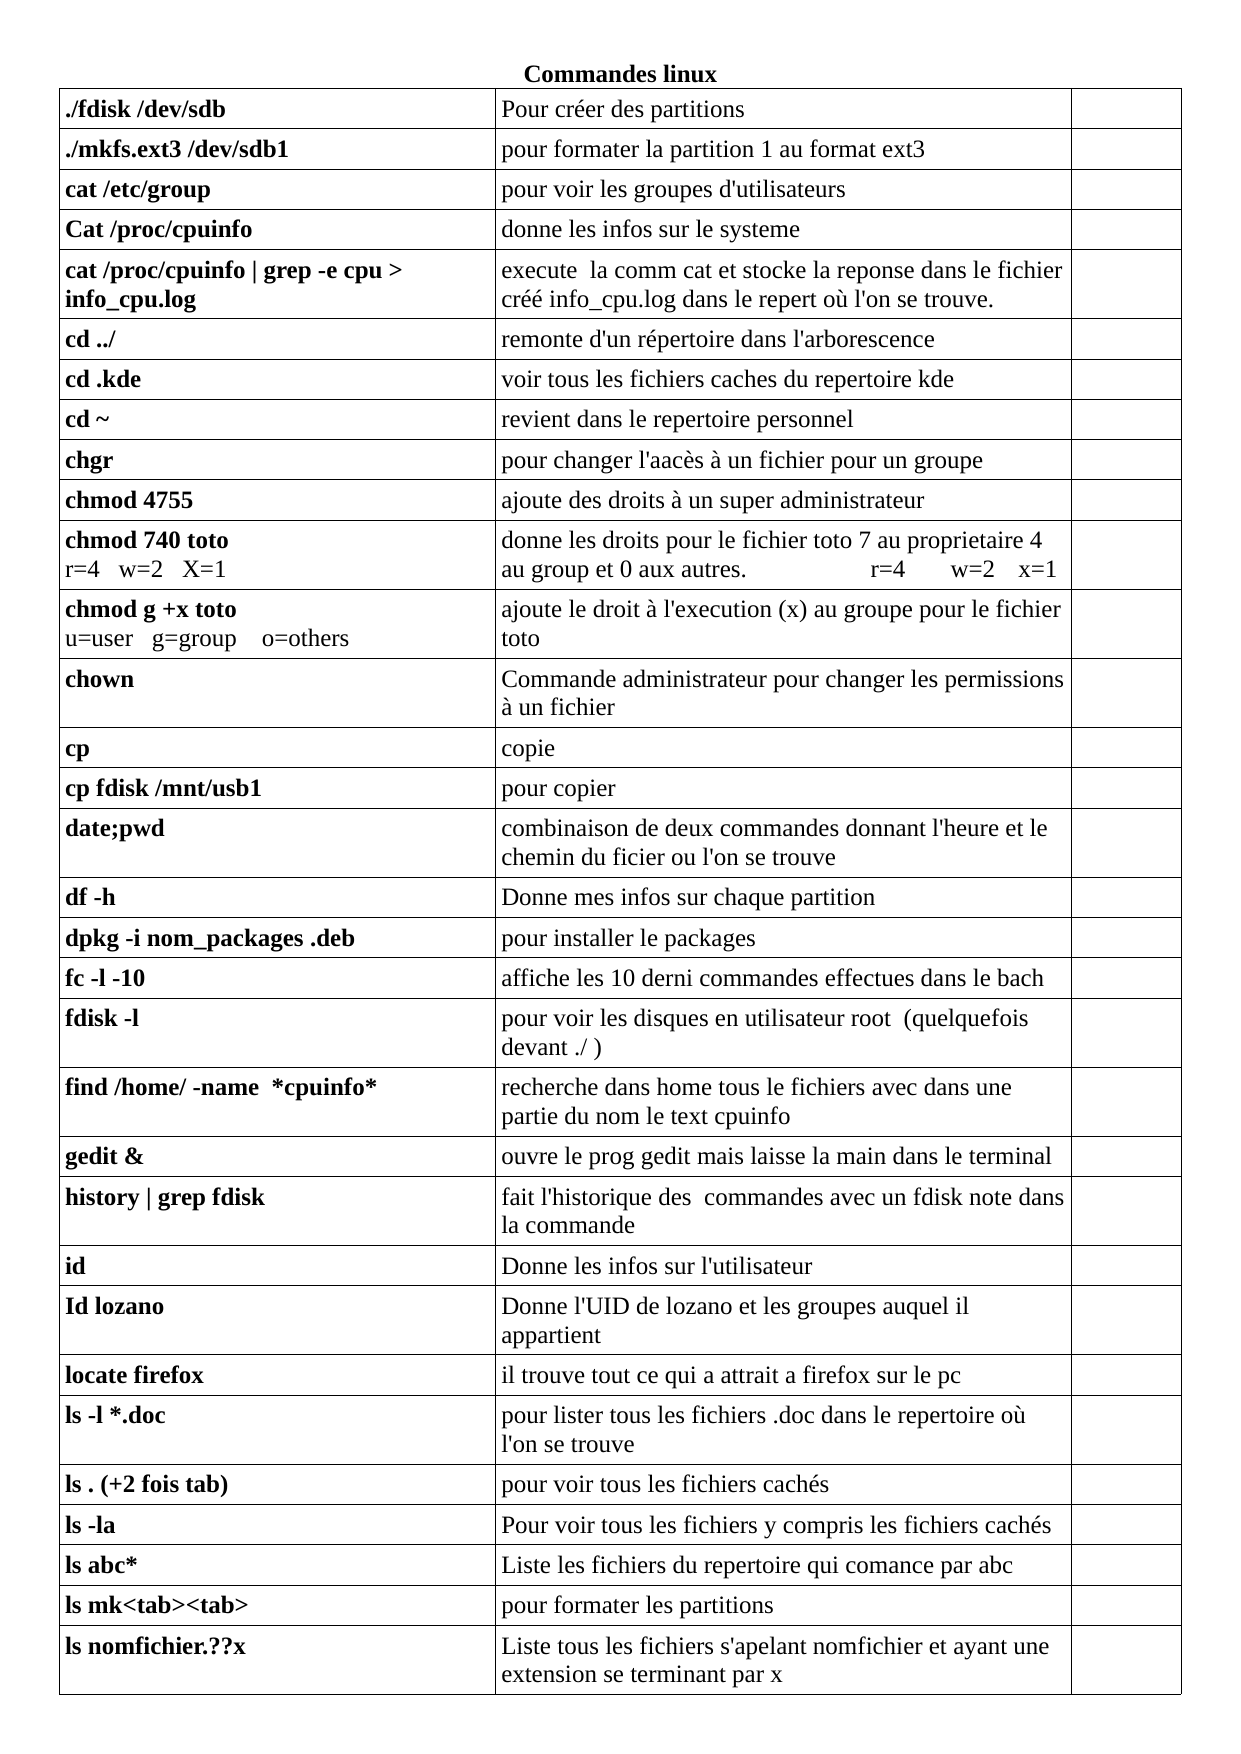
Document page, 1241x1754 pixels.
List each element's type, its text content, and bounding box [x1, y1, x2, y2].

table_cell Id lozano [60, 1286, 495, 1354]
table_cell [1072, 590, 1181, 658]
table_cell pour voir les groupes d'utilisateurs [496, 170, 1071, 209]
table_cell Liste les fichiers du repertoire qui comance par abc [496, 1545, 1071, 1585]
table_cell voir tous les fichiers caches du repertoire kde [496, 360, 1071, 399]
table_cell pour formater la partition 1 au format ext3 [496, 129, 1071, 168]
table_cell [1072, 1177, 1181, 1245]
table_cell date;pwd [60, 809, 495, 877]
table_cell [1072, 1465, 1181, 1504]
table_cell [1072, 400, 1181, 439]
table_cell ls mk<tab><tab> [60, 1586, 495, 1625]
text Commandes linux [59, 59, 1181, 88]
table_cell il trouve tout ce qui a attrait a firefox sur le pc [496, 1355, 1071, 1395]
table_cell fdisk -l [60, 999, 495, 1067]
table_cell locate firefox [60, 1355, 495, 1395]
table_cell [1072, 319, 1181, 358]
table_header [1072, 89, 1181, 128]
table_cell chmod 740 toto r=4 w=2 X=1 [60, 521, 495, 589]
table_cell [1072, 1286, 1181, 1354]
table_cell [1072, 768, 1181, 807]
table_cell chgr [60, 440, 495, 479]
table_cell ouvre le prog gedit mais laisse la main dans le terminal [496, 1137, 1071, 1176]
table_cell Pour voir tous les fichiers y compris les fichiers cachés [496, 1505, 1071, 1544]
table_cell remonte d'un répertoire dans l'arborescence [496, 319, 1071, 358]
table_cell [1072, 1355, 1181, 1395]
table_cell pour formater les partitions [496, 1586, 1071, 1625]
table_cell cp fdisk /mnt/usb1 [60, 768, 495, 807]
table_cell [1072, 1586, 1181, 1625]
table_cell Donne l'UID de lozano et les groupes auquel il appartient [496, 1286, 1071, 1354]
table_header Pour créer des partitions [496, 89, 1071, 128]
table_cell gedit & [60, 1137, 495, 1176]
table_cell ajoute des droits à un super administrateur [496, 480, 1071, 520]
table_cell ls -la [60, 1505, 495, 1544]
table_cell [1072, 170, 1181, 209]
table_header ./fdisk /dev/sdb [60, 89, 495, 128]
table_cell pour voir tous les fichiers cachés [496, 1465, 1071, 1504]
table_cell cat /proc/cpuinfo | grep -e cpu > info_cpu.log [60, 250, 495, 318]
table_cell [1072, 480, 1181, 520]
table_cell execute la comm cat et stocke la reponse dans le fichier créé info_cpu.log dans le repert où l'on se trouve. [496, 250, 1071, 318]
table_cell cp [60, 728, 495, 767]
table_cell pour lister tous les fichiers .doc dans le repertoire où l'on se trouve [496, 1396, 1071, 1464]
table_cell [1072, 809, 1181, 877]
table_cell [1072, 918, 1181, 957]
table_cell chmod 4755 [60, 480, 495, 520]
table_cell [1072, 1545, 1181, 1585]
table_cell [1072, 1396, 1181, 1464]
table_cell [1072, 360, 1181, 399]
table_cell Commande administrateur pour changer les permissions à un fichier [496, 659, 1071, 727]
table_cell [1072, 958, 1181, 997]
table_cell dpkg -i nom_packages .deb [60, 918, 495, 957]
table_cell donne les infos sur le systeme [496, 210, 1071, 249]
table_cell pour changer l'aacès à un fichier pour un groupe [496, 440, 1071, 479]
table_cell ls nomfichier.??x [60, 1626, 495, 1694]
table_cell chown [60, 659, 495, 727]
table_cell history | grep fdisk [60, 1177, 495, 1245]
table_cell cat /etc/group [60, 170, 495, 209]
table_cell [1072, 1137, 1181, 1176]
table_cell ls abc* [60, 1545, 495, 1585]
table_cell Donne les infos sur l'utilisateur [496, 1246, 1071, 1285]
table_cell cd ~ [60, 400, 495, 439]
table_cell [1072, 999, 1181, 1067]
table_cell df -h [60, 878, 495, 917]
table_cell chmod g +x toto u=user g=group o=others [60, 590, 495, 658]
table_cell [1072, 521, 1181, 589]
table_cell Donne mes infos sur chaque partition [496, 878, 1071, 917]
table_cell revient dans le repertoire personnel [496, 400, 1071, 439]
table_cell Cat /proc/cpuinfo [60, 210, 495, 249]
table_cell ls -l *.doc [60, 1396, 495, 1464]
table_cell Liste tous les fichiers s'apelant nomfichier et ayant une extension se terminant par x [496, 1626, 1071, 1694]
table_cell cd ../ [60, 319, 495, 358]
table_cell [1072, 440, 1181, 479]
table_cell [1072, 878, 1181, 917]
table_cell id [60, 1246, 495, 1285]
table_cell pour voir les disques en utilisateur root (quelquefois devant ./ ) [496, 999, 1071, 1067]
table_cell pour installer le packages [496, 918, 1071, 957]
table_cell [1072, 728, 1181, 767]
table_cell [1072, 1246, 1181, 1285]
table_cell affiche les 10 derni commandes effectues dans le bach [496, 958, 1071, 997]
table_cell [1072, 250, 1181, 318]
table_cell copie [496, 728, 1071, 767]
table_cell fait l'historique des commandes avec un fdisk note dans la commande [496, 1177, 1071, 1245]
table_cell pour copier [496, 768, 1071, 807]
table_cell ls . (+2 fois tab) [60, 1465, 495, 1504]
table_cell [1072, 1068, 1181, 1136]
table_cell [1072, 1626, 1181, 1694]
table_cell find /home/ -name *cpuinfo* [60, 1068, 495, 1136]
table_cell ajoute le droit à l'execution (x) au groupe pour le fichier toto [496, 590, 1071, 658]
table_cell [1072, 129, 1181, 168]
table_cell [1072, 210, 1181, 249]
table_cell combinaison de deux commandes donnant l'heure et le chemin du ficier ou l'on se trouve [496, 809, 1071, 877]
table_cell donne les droits pour le fichier toto 7 au proprietaire 4 au group et 0 aux autres. r=4 w=2 x=1 [496, 521, 1071, 589]
table_cell ./mkfs.ext3 /dev/sdb1 [60, 129, 495, 168]
table_cell cd .kde [60, 360, 495, 399]
table_cell fc -l -10 [60, 958, 495, 997]
table_cell [1072, 659, 1181, 727]
table_cell [1072, 1505, 1181, 1544]
table_cell recherche dans home tous le fichiers avec dans une partie du nom le text cpuinfo [496, 1068, 1071, 1136]
